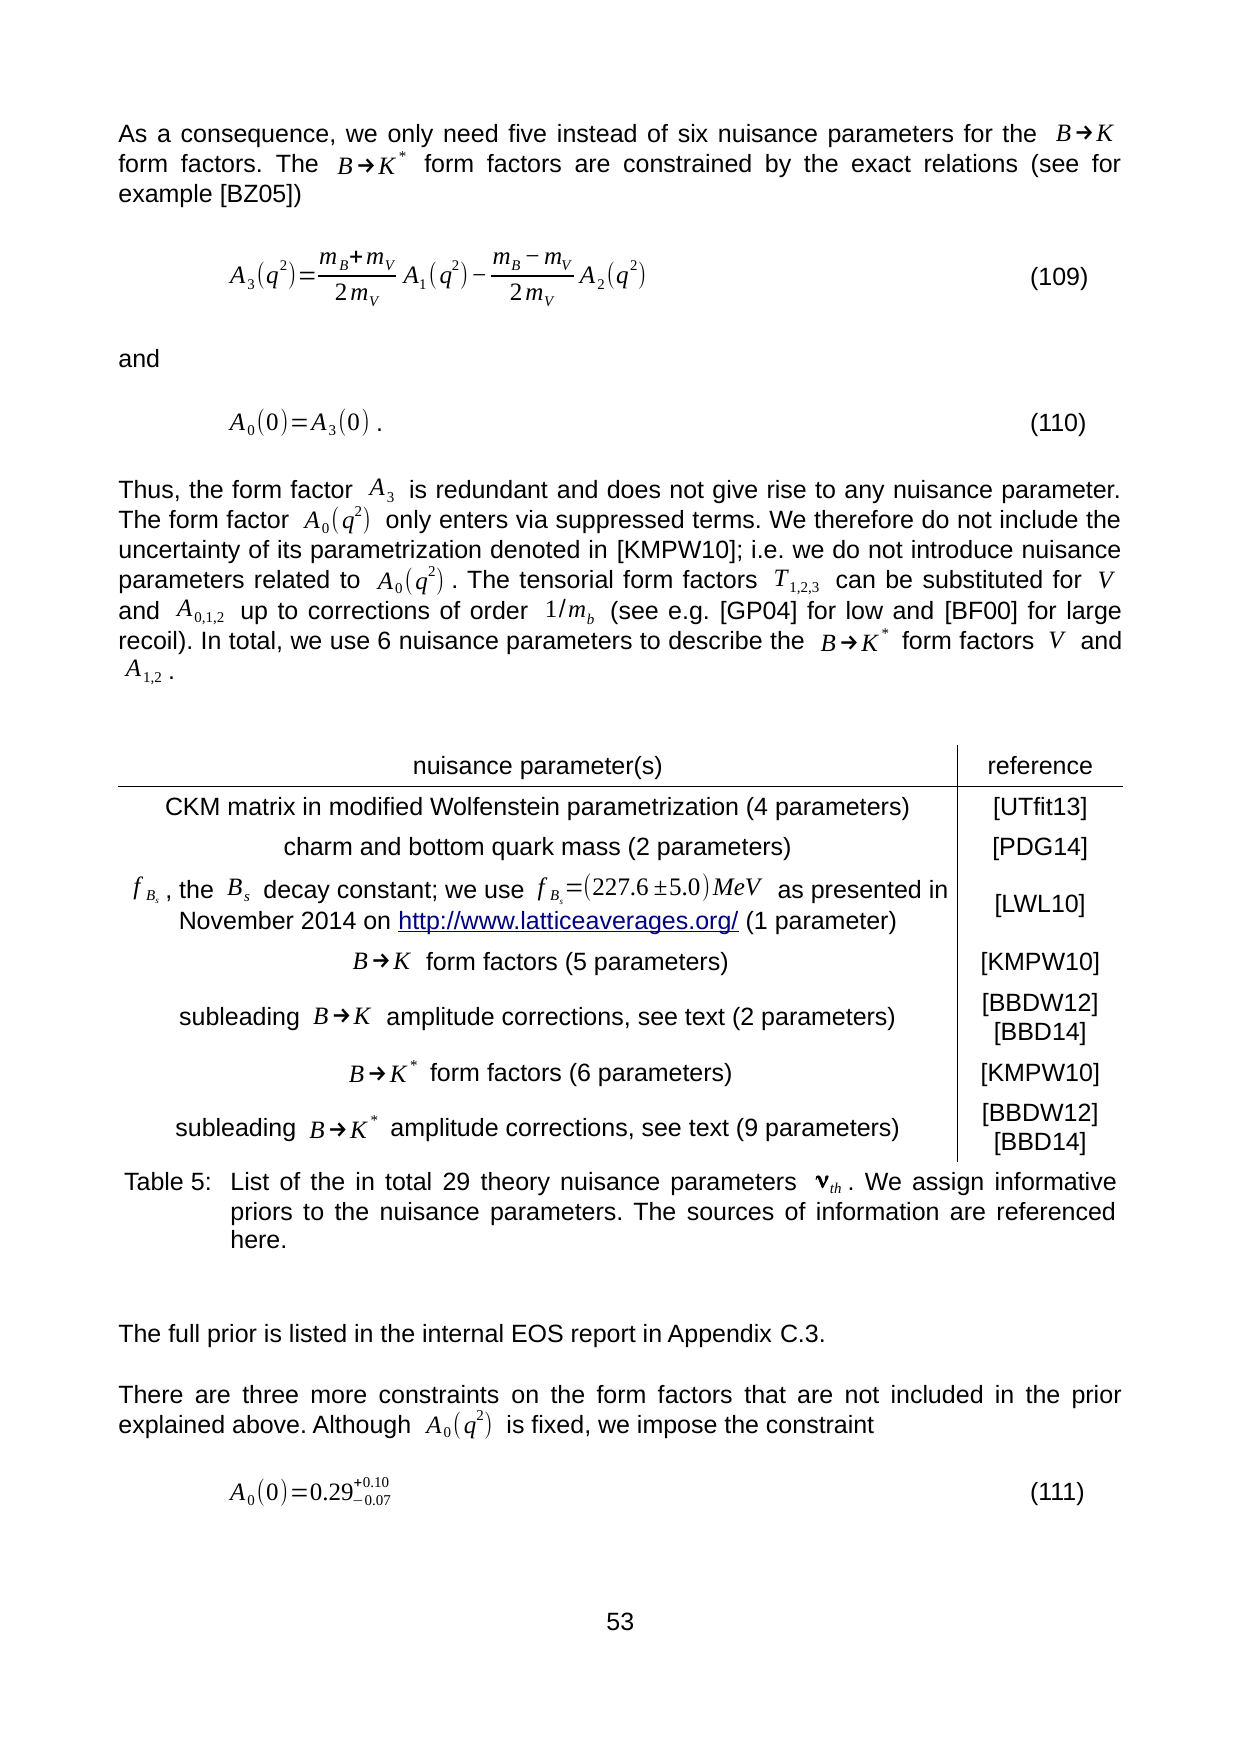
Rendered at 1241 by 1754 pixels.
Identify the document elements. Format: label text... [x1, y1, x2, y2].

table_cell , the decay constant; we use as presented in November 2014 on http://www.latticeaverages.org/ (1 parameter) [118, 866, 957, 941]
table_cell [PDG14] [958, 826, 1123, 866]
table_cell CKM matrix in modified Wolfenstein parametrization (4 parameters) [118, 787, 957, 826]
table_cell [KMPW10] [958, 1051, 1123, 1093]
table_cell [BBDW12] [BBD14] [958, 982, 1123, 1051]
table_header . [217, 401, 1024, 444]
table_cell [LWL10] [958, 866, 1123, 941]
table_cell [BBDW12] [BBD14] [958, 1093, 1123, 1162]
table_cell subleading amplitude corrections, see text (9 parameters) [118, 1093, 957, 1162]
table_header [118, 401, 217, 444]
table_cell [KMPW10] [958, 941, 1123, 982]
table_header (109) [1024, 237, 1123, 315]
text and [118, 344, 1122, 372]
table_cell subleading amplitude corrections, see text (2 parameters) [118, 982, 957, 1051]
table_header (110) [1024, 401, 1123, 444]
text Thus, the form factor is redundant and does not give rise to any nuisance parameter. The form factor only enters via suppressed terms. We therefore do not include the uncertainty of its parametrization denoted in [KMPW10]; i.e. we do not introduce nuisance parameters related to . The tensorial form factors can be substituted for and up to corrections of order (see e.g. [GP04] for low and [BF00] for large recoil). In total, we use 6 nuisance parameters to describe the form factors and . [118, 474, 1122, 685]
table_cell form factors (6 parameters) [118, 1051, 957, 1093]
table_header [118, 1468, 217, 1514]
text As a consequence, we only need five instead of six nuisance parameters for the form factors. The form factors are constrained by the exact relations (see for example [BZ05]) [118, 118, 1122, 208]
table_header reference [958, 745, 1123, 786]
table_header nuisance parameter(s) [118, 745, 957, 786]
table_cell Table 5: List of the in total 29 theory nuisance parameters . We assign informative priors to the nuisance parameters. The sources of information are referenced here. [118, 1162, 1123, 1319]
table_header [217, 1468, 1024, 1514]
table_cell form factors (5 parameters) [118, 941, 957, 982]
table_header [217, 237, 1024, 315]
table_cell charm and bottom quark mass (2 parameters) [118, 826, 957, 866]
text There are three more constraints on the form factors that are not included in the prior explained above. Although is fixed, we impose the constraint [118, 1379, 1122, 1439]
table_header (111) [1024, 1468, 1123, 1514]
table_cell [UTfit13] [958, 787, 1123, 826]
table_header [118, 237, 217, 315]
text The full prior is listed in the internal EOS report in Appendix C.3. [118, 1319, 1122, 1349]
